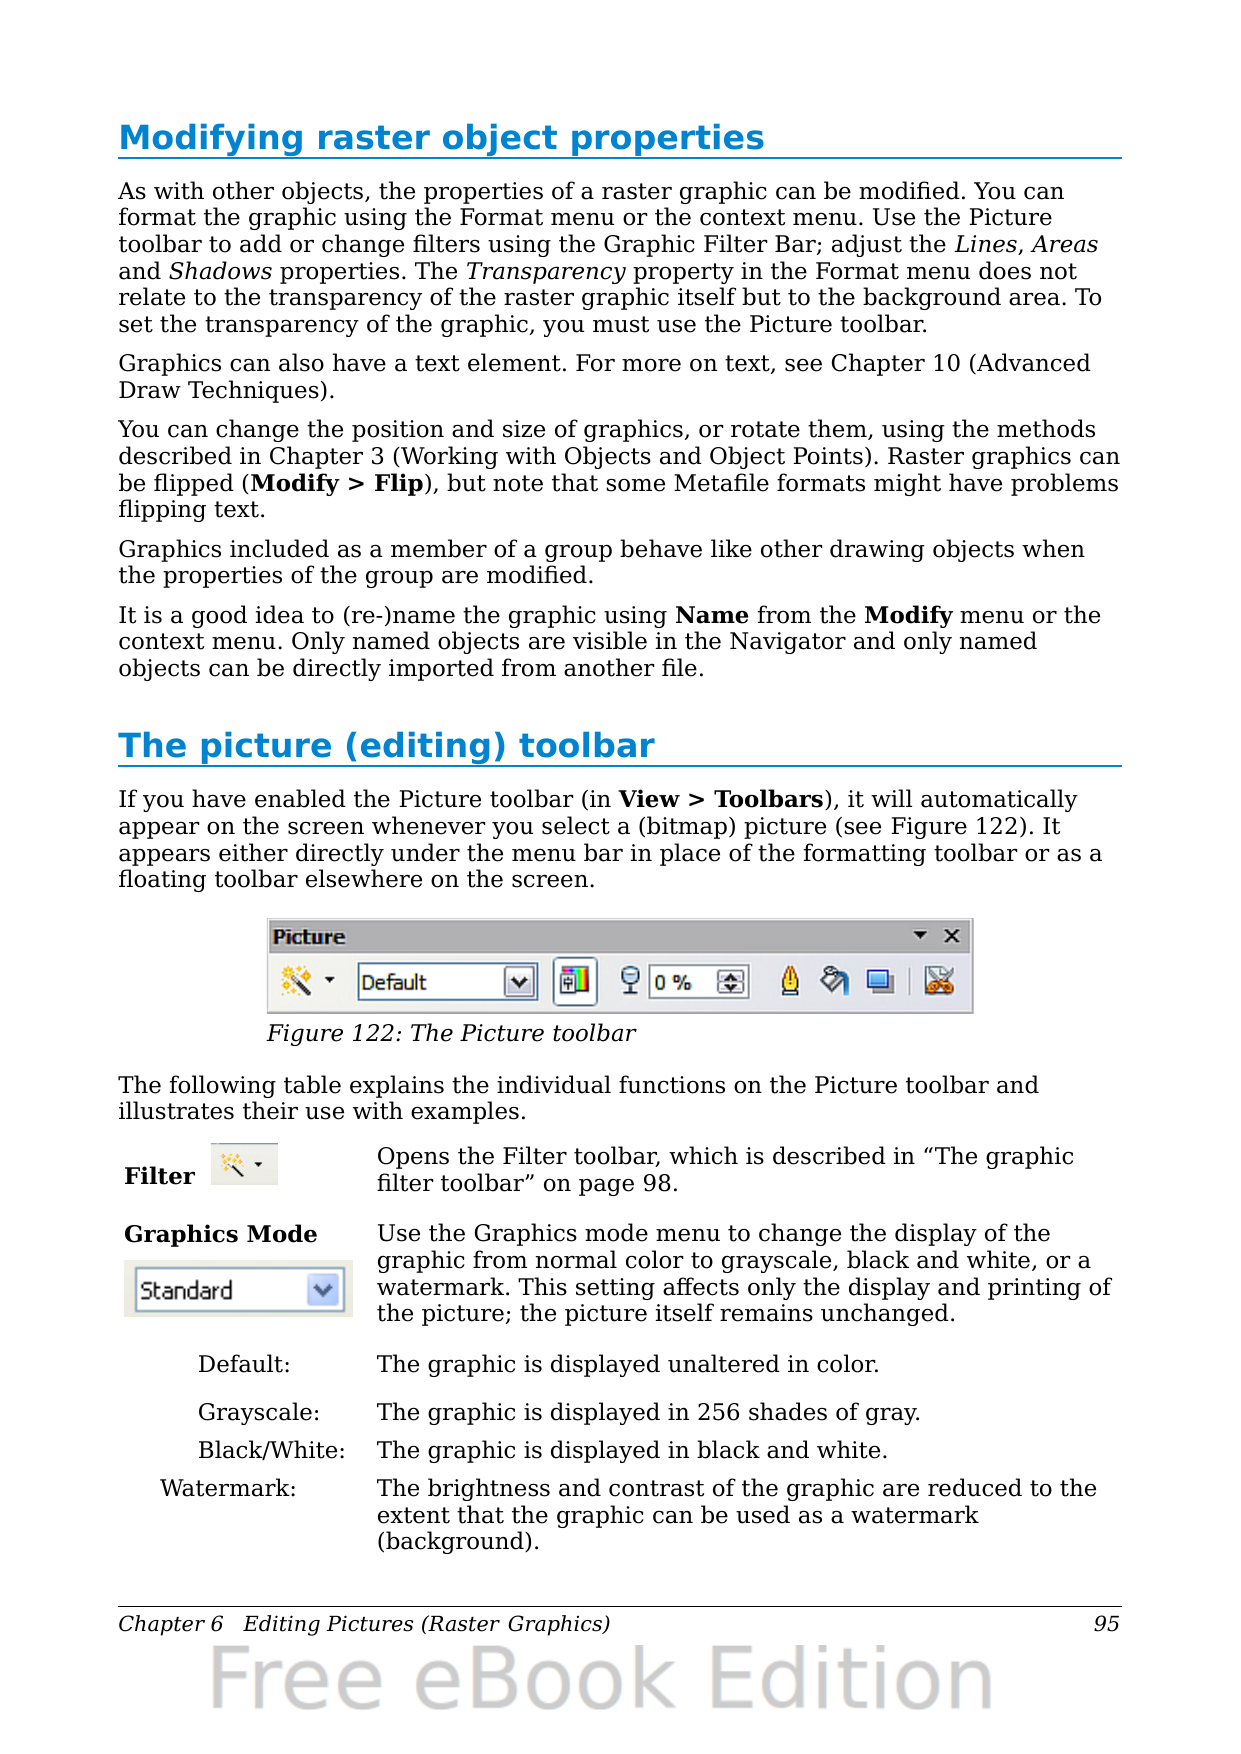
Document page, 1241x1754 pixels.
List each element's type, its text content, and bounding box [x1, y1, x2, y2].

table_header Opens the Filter toolbar, which is described in “The graphic filter toolbar” on page 98. [371, 1138, 1122, 1215]
picture [266, 918, 974, 1014]
text You can change the position and size of graphics, or rotate them, using the methods described in Chapter 3 (Working with Objects and Object Points). Raster graphics can be flipped (Modify > Flip), but note that some Metafile formats might have problems flipping text. [118, 416, 1122, 523]
picture [210, 1143, 278, 1185]
table_cell Watermark: [118, 1470, 371, 1561]
subtitle The picture (editing) toolbar [118, 726, 1122, 765]
subtitle Modifying raster object properties [118, 118, 1122, 157]
text Figure 122: The Picture toolbar [267, 1020, 973, 1046]
picture [207, 1645, 994, 1713]
table_cell Grayscale: [118, 1393, 371, 1431]
table_cell The graphic is displayed in black and white. [371, 1431, 1122, 1469]
text Graphics included as a member of a group behave like other drawing objects when the properties of the group are modified. [118, 536, 1122, 589]
table_cell The brightness and contrast of the graphic are reduced to the extent that the graphic can be used as a watermark (background). [371, 1470, 1122, 1561]
text Graphics can also have a text element. For more on text, see Chapter 10 (Advanced Draw Techniques). [118, 350, 1122, 404]
picture [123, 1260, 353, 1317]
text It is a good idea to (re-)name the graphic using Name from the Modify menu or the context menu. Only named objects are visible in the Navigator and only named objects can be directly imported from another file. [118, 602, 1122, 682]
table_cell Graphics Mode [118, 1215, 371, 1346]
table_header Filter [118, 1138, 371, 1215]
text As with other objects, the properties of a raster graphic can be modified. You can format the graphic using the Format menu or the context menu. Use the Picture toolbar to add or change filters using the Graphic Filter Bar; adjust the Lines, Areas and Shadows properties. The Transparency property in the Format menu does not relate to the transparency of the raster graphic itself but to the background area. To set the transparency of the graphic, you must use the Picture toolbar. [118, 178, 1122, 338]
text The following table explains the individual functions on the Picture toolbar and illustrates their use with examples. [118, 1072, 1122, 1125]
table_cell Use the Graphics mode menu to change the display of the graphic from normal color to grayscale, black and white, or a watermark. This setting affects only the display and printing of the picture; the picture itself remains unchanged. [371, 1215, 1122, 1346]
table_cell Default: [118, 1346, 371, 1393]
table_cell The graphic is displayed in 256 shades of gray. [371, 1393, 1122, 1431]
text If you have enabled the Picture toolbar (in View > Toolbars), it will automatically appear on the screen whenever you select a (bitmap) picture (see Figure 122). It appears either directly under the menu bar in place of the formatting toolbar or as a floating toolbar elsewhere on the screen. [118, 786, 1122, 893]
table_cell Black/White: [118, 1431, 371, 1469]
table_cell The graphic is displayed unaltered in color. [371, 1346, 1122, 1393]
